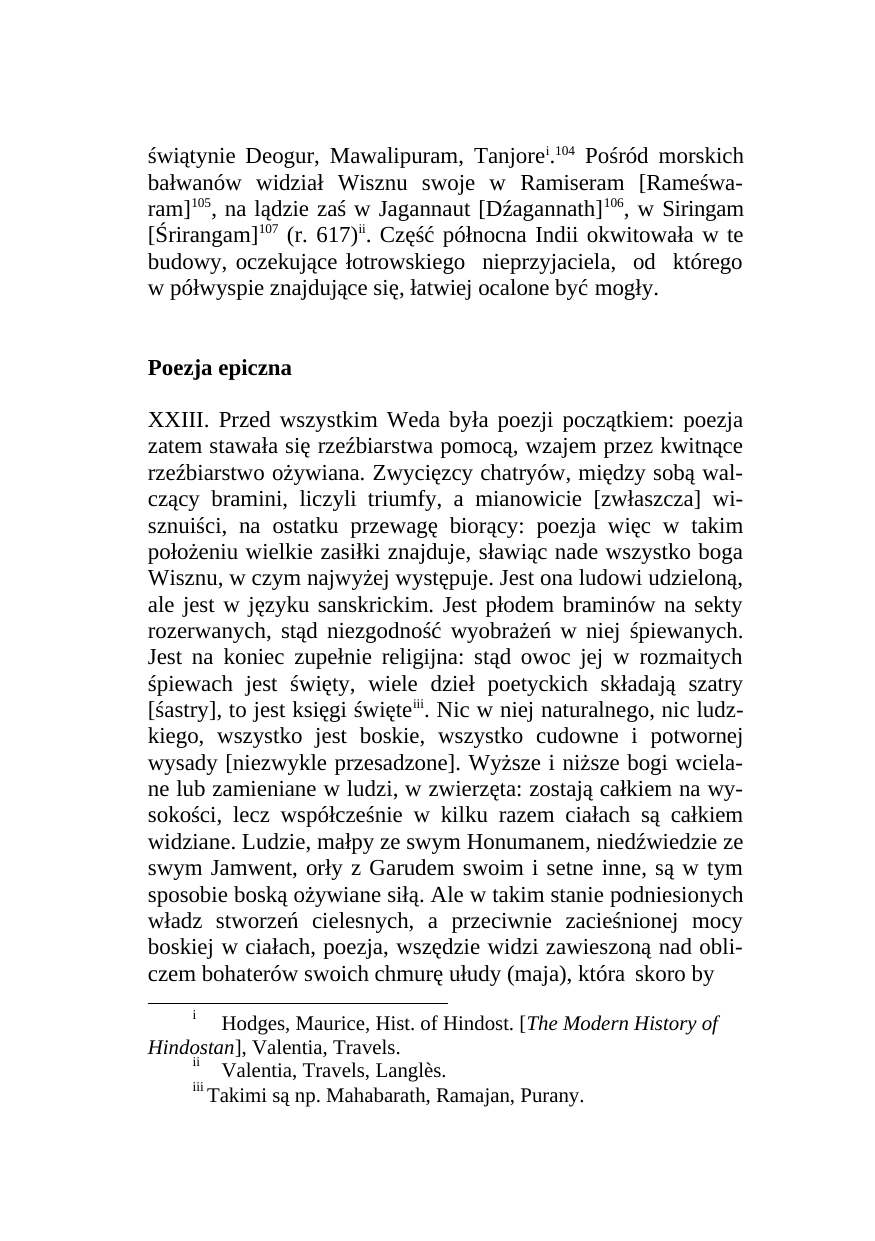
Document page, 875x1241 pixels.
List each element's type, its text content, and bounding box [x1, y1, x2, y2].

list Przed wszystkim Weda była poezji początkiem: poezja zatem stawała się rzeźbiarstwa pomocą, wzajem przez kwitnące rzeźbiarstwo ożywiana. Zwycięzcy chatryów, między sobą wal- czący bramini, liczyli triumfy, a mianowicie [zwłaszcza] wi- sznuiści, na ostatku przewagę biorący: poezja więc w takim położeniu wielkie zasiłki znajduje, sławiąc nade wszystko boga Wisznu, w czym najwyżej występuje. Jest ona ludowi udzieloną, ale jest w języku sanskrickim. Jest płodem braminów na sekty rozerwanych, stąd niezgodność wyobrażeń w niej śpiewanych. Jest na koniec zupełnie religijna: stąd owoc jej w rozmaitych śpiewach jest święty, wiele dzieł poetyckich składają szatry [śastry], to jest księgi święteiii. Nic w niej naturalnego, nic ludz- kiego, wszystko jest boskie, wszystko cudowne i potwornej wysady [niezwykle przesadzone]. Wyższe i niższe bogi wciela- ne lub zamieniane w ludzi, w zwierzęta: zostają całkiem na wy- sokości, lecz współcześnie w kilku razem ciałach są całkiem widziane. Ludzie, małpy ze swym Honumanem, niedźwiedzie ze swym Jamwent, orły z Garudem swoim i setne inne, są w tym sposobie boską ożywiane siłą. Ale w takim stanie podniesionych władz stworzeń cielesnych, a przeciwnie zacieśnionej mocy boskiej w ciałach, poezja, wszędzie widzi zawieszoną nad obli- czem bohaterów swoich chmurę ułudy (maja), która skoro by [148, 406, 744, 986]
text iii Takimi są np. Mahabarath, Ramajan, Purany. [192, 1082, 868, 1107]
text i Hodges, Maurice, Hist. of Hindost. [The Modern History of Hindostan], Valentia, Travels. [148, 1002, 725, 1059]
text ii Valentia, Travels, Langlès. [192, 1059, 868, 1082]
subtitle Poezja epiczna [148, 354, 868, 380]
text świątynie Deogur, Mawalipuram, Tanjorei.104 Pośród morskich bałwanów widział Wisznu swoje w Ramiseram [Rameśwa- ram]105, na lądzie zaś w Jagannaut [Dźagannath]106, w Siringam [Śrirangam]107 (r. 617)ii. Część północna Indii okwitowała w te budowy, oczekujące łotrowskiego nieprzyjaciela, od którego w półwyspie znajdujące się, łatwiej ocalone być mogły. [148, 142, 744, 301]
